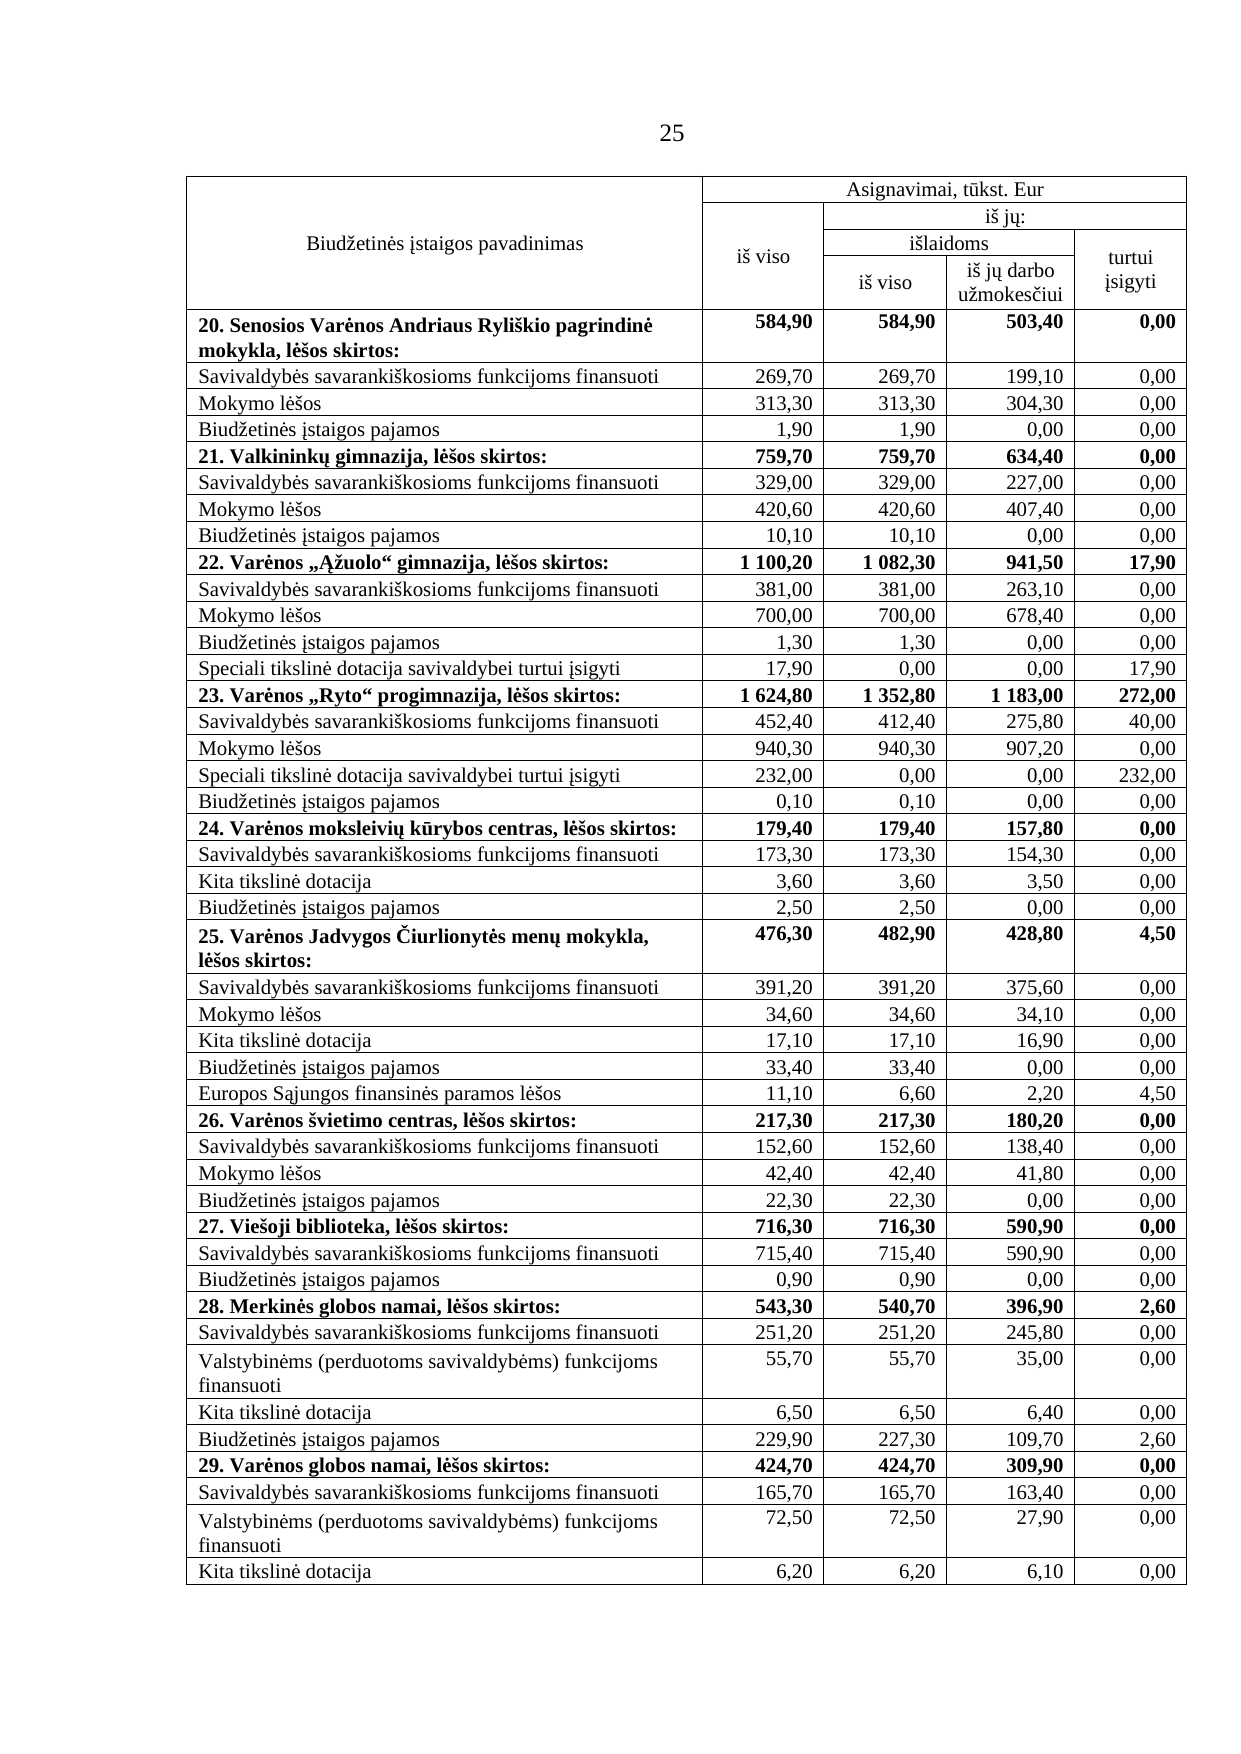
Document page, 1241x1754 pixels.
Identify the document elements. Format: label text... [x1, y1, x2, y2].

table_cell 55,70 [703, 1345, 823, 1397]
table_cell 2,60 [1075, 1292, 1186, 1318]
table_cell 165,70 [824, 1478, 946, 1504]
table_cell 0,00 [1075, 867, 1186, 893]
table_cell Biudžetinės įstaigos pajamos [187, 522, 702, 547]
table_cell 759,70 [824, 442, 946, 468]
table_cell 0,00 [1075, 1213, 1186, 1238]
table_cell Kita tikslinė dotacija [187, 1027, 702, 1052]
table_cell 232,00 [703, 761, 823, 787]
table_cell 152,60 [824, 1133, 946, 1158]
table_cell 412,40 [824, 708, 946, 733]
table_cell 678,40 [947, 602, 1074, 627]
table_cell 40,00 [1075, 708, 1186, 733]
table_cell 154,30 [947, 841, 1074, 866]
table_cell 4,50 [1075, 920, 1186, 972]
table_cell 2,50 [703, 894, 823, 919]
table_cell 715,40 [824, 1239, 946, 1265]
table_cell 0,00 [1075, 602, 1186, 627]
table_cell 0,00 [1075, 628, 1186, 654]
table_cell 0,00 [1075, 469, 1186, 494]
table_cell 0,00 [947, 416, 1074, 441]
table_cell 0,00 [1075, 416, 1186, 441]
table_cell Mokymo lėšos [187, 389, 702, 415]
table_cell 0,00 [1075, 1053, 1186, 1079]
table_cell 165,70 [703, 1478, 823, 1504]
table_cell Kita tikslinė dotacija [187, 1558, 702, 1583]
table_cell Savivaldybės savarankiškosioms funkcijoms finansuoti [187, 841, 702, 866]
table_cell 503,40 [947, 310, 1074, 362]
table_cell 476,30 [703, 920, 823, 972]
table_cell 940,30 [703, 735, 823, 760]
table_cell 1,30 [824, 628, 946, 654]
table_cell 163,40 [947, 1478, 1074, 1504]
table_cell Savivaldybės savarankiškosioms funkcijoms finansuoti [187, 974, 702, 999]
table_cell 329,00 [824, 469, 946, 494]
table_cell 27. Viešoji biblioteka, lėšos skirtos: [187, 1213, 702, 1238]
table_cell 217,30 [824, 1106, 946, 1132]
table_cell 72,50 [824, 1505, 946, 1557]
table_cell 0,00 [947, 1266, 1074, 1291]
table_cell iš jų: [824, 203, 1186, 229]
table_cell Savivaldybės savarankiškosioms funkcijoms finansuoti [187, 1319, 702, 1344]
table_cell 6,40 [947, 1399, 1074, 1424]
table_cell 0,00 [1075, 894, 1186, 919]
table_cell 2,20 [947, 1080, 1074, 1105]
table_cell 0,00 [1075, 1106, 1186, 1132]
table_cell 375,60 [947, 974, 1074, 999]
table_cell Savivaldybės savarankiškosioms funkcijoms finansuoti [187, 469, 702, 494]
table_cell 34,60 [703, 1000, 823, 1026]
table_cell 0,00 [1075, 442, 1186, 468]
table_cell Speciali tikslinė dotacija savivaldybei turtui įsigyti [187, 761, 702, 787]
table_cell 245,80 [947, 1319, 1074, 1344]
table_header Biudžetinės įstaigos pavadinimas [187, 177, 702, 308]
table_cell Mokymo lėšos [187, 1000, 702, 1026]
table_cell 0,00 [1075, 310, 1186, 362]
table_cell 22,30 [703, 1186, 823, 1212]
table_cell 0,00 [824, 761, 946, 787]
table_cell 157,80 [947, 814, 1074, 840]
table_cell 72,50 [703, 1505, 823, 1557]
table_cell 3,60 [703, 867, 823, 893]
table_cell 33,40 [703, 1053, 823, 1079]
table_cell 0,00 [1075, 788, 1186, 813]
table_cell 23. Varėnos „Ryto“ progimnazija, lėšos skirtos: [187, 681, 702, 707]
table_cell 313,30 [703, 389, 823, 415]
table_cell 407,40 [947, 495, 1074, 521]
table_cell Biudžetinės įstaigos pajamos [187, 1425, 702, 1451]
table_cell Savivaldybės savarankiškosioms funkcijoms finansuoti [187, 1239, 702, 1265]
table_cell 420,60 [824, 495, 946, 521]
table_cell 941,50 [947, 549, 1074, 574]
table_cell 34,60 [824, 1000, 946, 1026]
table_cell 428,80 [947, 920, 1074, 972]
table_cell 3,50 [947, 867, 1074, 893]
table_cell 0,00 [1075, 974, 1186, 999]
table_cell 263,10 [947, 575, 1074, 601]
table_cell Savivaldybės savarankiškosioms funkcijoms finansuoti [187, 1478, 702, 1504]
table_cell 313,30 [824, 389, 946, 415]
table_cell 0,90 [703, 1266, 823, 1291]
table_cell 6,50 [703, 1399, 823, 1424]
table_cell Kita tikslinė dotacija [187, 1399, 702, 1424]
table_cell 27,90 [947, 1505, 1074, 1557]
table_cell 6,50 [824, 1399, 946, 1424]
table_cell 232,00 [1075, 761, 1186, 787]
table_cell 391,20 [703, 974, 823, 999]
table_cell 0,00 [1075, 1319, 1186, 1344]
table_cell 6,20 [703, 1558, 823, 1583]
table_cell 173,30 [824, 841, 946, 866]
table_cell 700,00 [824, 602, 946, 627]
table_cell 540,70 [824, 1292, 946, 1318]
table_cell 138,40 [947, 1133, 1074, 1158]
table_cell 0,00 [1075, 1266, 1186, 1291]
table_cell 251,20 [824, 1319, 946, 1344]
table_cell 42,40 [824, 1160, 946, 1185]
table_cell 590,90 [947, 1239, 1074, 1265]
table_cell Kita tikslinė dotacija [187, 867, 702, 893]
table_cell Valstybinėms (perduotoms savivaldybėms) funkcijoms finansuoti [187, 1345, 702, 1397]
table_cell 0,10 [824, 788, 946, 813]
table_header Asignavimai, tūkst. Eur [703, 177, 1186, 202]
table_cell 0,00 [1075, 363, 1186, 388]
table_cell 275,80 [947, 708, 1074, 733]
table_cell 199,10 [947, 363, 1074, 388]
table_cell 6,60 [824, 1080, 946, 1105]
table_cell 20. Senosios Varėnos Andriaus Ryliškio pagrindinė mokykla, lėšos skirtos: [187, 310, 702, 362]
table_cell Biudžetinės įstaigos pajamos [187, 894, 702, 919]
table_cell 272,00 [1075, 681, 1186, 707]
table_cell 0,00 [1075, 1186, 1186, 1212]
table_cell 0,00 [1075, 1133, 1186, 1158]
table_cell Biudžetinės įstaigos pajamos [187, 1053, 702, 1079]
table_cell 700,00 [703, 602, 823, 627]
table_cell 0,00 [947, 788, 1074, 813]
table_cell 424,70 [824, 1452, 946, 1477]
table_cell 1,90 [824, 416, 946, 441]
table_cell 152,60 [703, 1133, 823, 1158]
table_cell 229,90 [703, 1425, 823, 1451]
table_cell 0,00 [1075, 1399, 1186, 1424]
table_cell 22,30 [824, 1186, 946, 1212]
table_cell Speciali tikslinė dotacija savivaldybei turtui įsigyti [187, 655, 702, 680]
table_cell 391,20 [824, 974, 946, 999]
table_cell 4,50 [1075, 1080, 1186, 1105]
table_cell 0,00 [1075, 389, 1186, 415]
table_cell Valstybinėms (perduotoms savivaldybėms) funkcijoms finansuoti [187, 1505, 702, 1557]
table_cell 584,90 [824, 310, 946, 362]
table_cell 482,90 [824, 920, 946, 972]
table_cell Savivaldybės savarankiškosioms funkcijoms finansuoti [187, 363, 702, 388]
table_cell 25. Varėnos Jadvygos Čiurlionytės menų mokykla, lėšos skirtos: [187, 920, 702, 972]
table_cell 2,60 [1075, 1425, 1186, 1451]
table_cell 41,80 [947, 1160, 1074, 1185]
table_cell 0,00 [1075, 814, 1186, 840]
table_cell 33,40 [824, 1053, 946, 1079]
table_cell 0,00 [1075, 1027, 1186, 1052]
table_cell iš viso [703, 203, 823, 308]
table_cell 34,10 [947, 1000, 1074, 1026]
table_cell 420,60 [703, 495, 823, 521]
table_cell 10,10 [703, 522, 823, 547]
table_cell 0,00 [947, 1186, 1074, 1212]
table_cell 0,00 [1075, 841, 1186, 866]
table_cell 17,90 [703, 655, 823, 680]
table_cell 2,50 [824, 894, 946, 919]
table_cell 0,00 [1075, 735, 1186, 760]
table_cell 269,70 [824, 363, 946, 388]
table_cell 0,00 [1075, 1239, 1186, 1265]
table_cell 0,10 [703, 788, 823, 813]
table_cell 381,00 [703, 575, 823, 601]
table_cell 0,00 [947, 894, 1074, 919]
table_cell Savivaldybės savarankiškosioms funkcijoms finansuoti [187, 708, 702, 733]
table_cell 0,00 [824, 655, 946, 680]
table_cell 716,30 [703, 1213, 823, 1238]
table_cell 940,30 [824, 735, 946, 760]
table_cell 173,30 [703, 841, 823, 866]
table_cell iš jų darbo užmokesčiui [947, 256, 1074, 308]
table_cell 452,40 [703, 708, 823, 733]
table_cell Savivaldybės savarankiškosioms funkcijoms finansuoti [187, 575, 702, 601]
table_cell 179,40 [703, 814, 823, 840]
table_cell išlaidoms [824, 230, 1074, 255]
table_cell 0,00 [947, 628, 1074, 654]
table_cell 29. Varėnos globos namai, lėšos skirtos: [187, 1452, 702, 1477]
table_cell 0,00 [1075, 1345, 1186, 1397]
table_cell 759,70 [703, 442, 823, 468]
table_cell 17,90 [1075, 549, 1186, 574]
table_cell 26. Varėnos švietimo centras, lėšos skirtos: [187, 1106, 702, 1132]
table_cell 584,90 [703, 310, 823, 362]
table_cell 0,00 [1075, 1478, 1186, 1504]
table_cell 1 100,20 [703, 549, 823, 574]
table_cell 6,10 [947, 1558, 1074, 1583]
table_cell 0,00 [1075, 1160, 1186, 1185]
table_cell turtui įsigyti [1075, 230, 1186, 308]
table_cell 381,00 [824, 575, 946, 601]
table_cell 17,90 [1075, 655, 1186, 680]
table_cell 1 352,80 [824, 681, 946, 707]
table_cell 227,30 [824, 1425, 946, 1451]
table_cell 0,00 [1075, 1505, 1186, 1557]
table_cell 0,00 [1075, 1558, 1186, 1583]
table_cell 16,90 [947, 1027, 1074, 1052]
table_cell 0,00 [1075, 1452, 1186, 1477]
table_cell 42,40 [703, 1160, 823, 1185]
table_cell Mokymo lėšos [187, 602, 702, 627]
table_cell 0,00 [1075, 522, 1186, 547]
table_cell 0,00 [947, 522, 1074, 547]
table_cell 227,00 [947, 469, 1074, 494]
table_cell 179,40 [824, 814, 946, 840]
table_cell iš viso [824, 256, 946, 308]
table_cell 0,00 [1075, 575, 1186, 601]
table_cell Mokymo lėšos [187, 495, 702, 521]
table_cell 0,00 [947, 761, 1074, 787]
table_cell Europos Sąjungos finansinės paramos lėšos [187, 1080, 702, 1105]
table_cell 543,30 [703, 1292, 823, 1318]
table_cell 11,10 [703, 1080, 823, 1105]
table_cell Mokymo lėšos [187, 1160, 702, 1185]
table_cell 1 183,00 [947, 681, 1074, 707]
table_cell 17,10 [824, 1027, 946, 1052]
table_cell 304,30 [947, 389, 1074, 415]
table_cell 22. Varėnos „Ąžuolo“ gimnazija, lėšos skirtos: [187, 549, 702, 574]
table_cell 109,70 [947, 1425, 1074, 1451]
table_cell 424,70 [703, 1452, 823, 1477]
table_cell 0,00 [1075, 1000, 1186, 1026]
table_cell 590,90 [947, 1213, 1074, 1238]
table_cell 28. Merkinės globos namai, lėšos skirtos: [187, 1292, 702, 1318]
table_cell 0,00 [947, 655, 1074, 680]
table_cell 0,90 [824, 1266, 946, 1291]
table_cell 21. Valkininkų gimnazija, lėšos skirtos: [187, 442, 702, 468]
table_cell Biudžetinės įstaigos pajamos [187, 1266, 702, 1291]
table_cell 217,30 [703, 1106, 823, 1132]
table_cell 17,10 [703, 1027, 823, 1052]
table_cell Biudžetinės įstaigos pajamos [187, 416, 702, 441]
table_cell 0,00 [947, 1053, 1074, 1079]
table_cell 180,20 [947, 1106, 1074, 1132]
table_cell 715,40 [703, 1239, 823, 1265]
table_cell 309,90 [947, 1452, 1074, 1477]
table_cell 396,90 [947, 1292, 1074, 1318]
table_cell 6,20 [824, 1558, 946, 1583]
table_cell 907,20 [947, 735, 1074, 760]
table_cell 10,10 [824, 522, 946, 547]
table_cell 1 082,30 [824, 549, 946, 574]
table_cell Biudžetinės įstaigos pajamos [187, 1186, 702, 1212]
table_cell Mokymo lėšos [187, 735, 702, 760]
table_cell 251,20 [703, 1319, 823, 1344]
table_cell 24. Varėnos moksleivių kūrybos centras, lėšos skirtos: [187, 814, 702, 840]
table_cell 1 624,80 [703, 681, 823, 707]
table_cell Biudžetinės įstaigos pajamos [187, 788, 702, 813]
table_cell 1,30 [703, 628, 823, 654]
table_cell 269,70 [703, 363, 823, 388]
table_cell 35,00 [947, 1345, 1074, 1397]
table_cell 329,00 [703, 469, 823, 494]
table_cell Biudžetinės įstaigos pajamos [187, 628, 702, 654]
table_cell Savivaldybės savarankiškosioms funkcijoms finansuoti [187, 1133, 702, 1158]
table_cell 1,90 [703, 416, 823, 441]
table_cell 634,40 [947, 442, 1074, 468]
table_cell 55,70 [824, 1345, 946, 1397]
table_cell 3,60 [824, 867, 946, 893]
table_cell 716,30 [824, 1213, 946, 1238]
table_cell 0,00 [1075, 495, 1186, 521]
